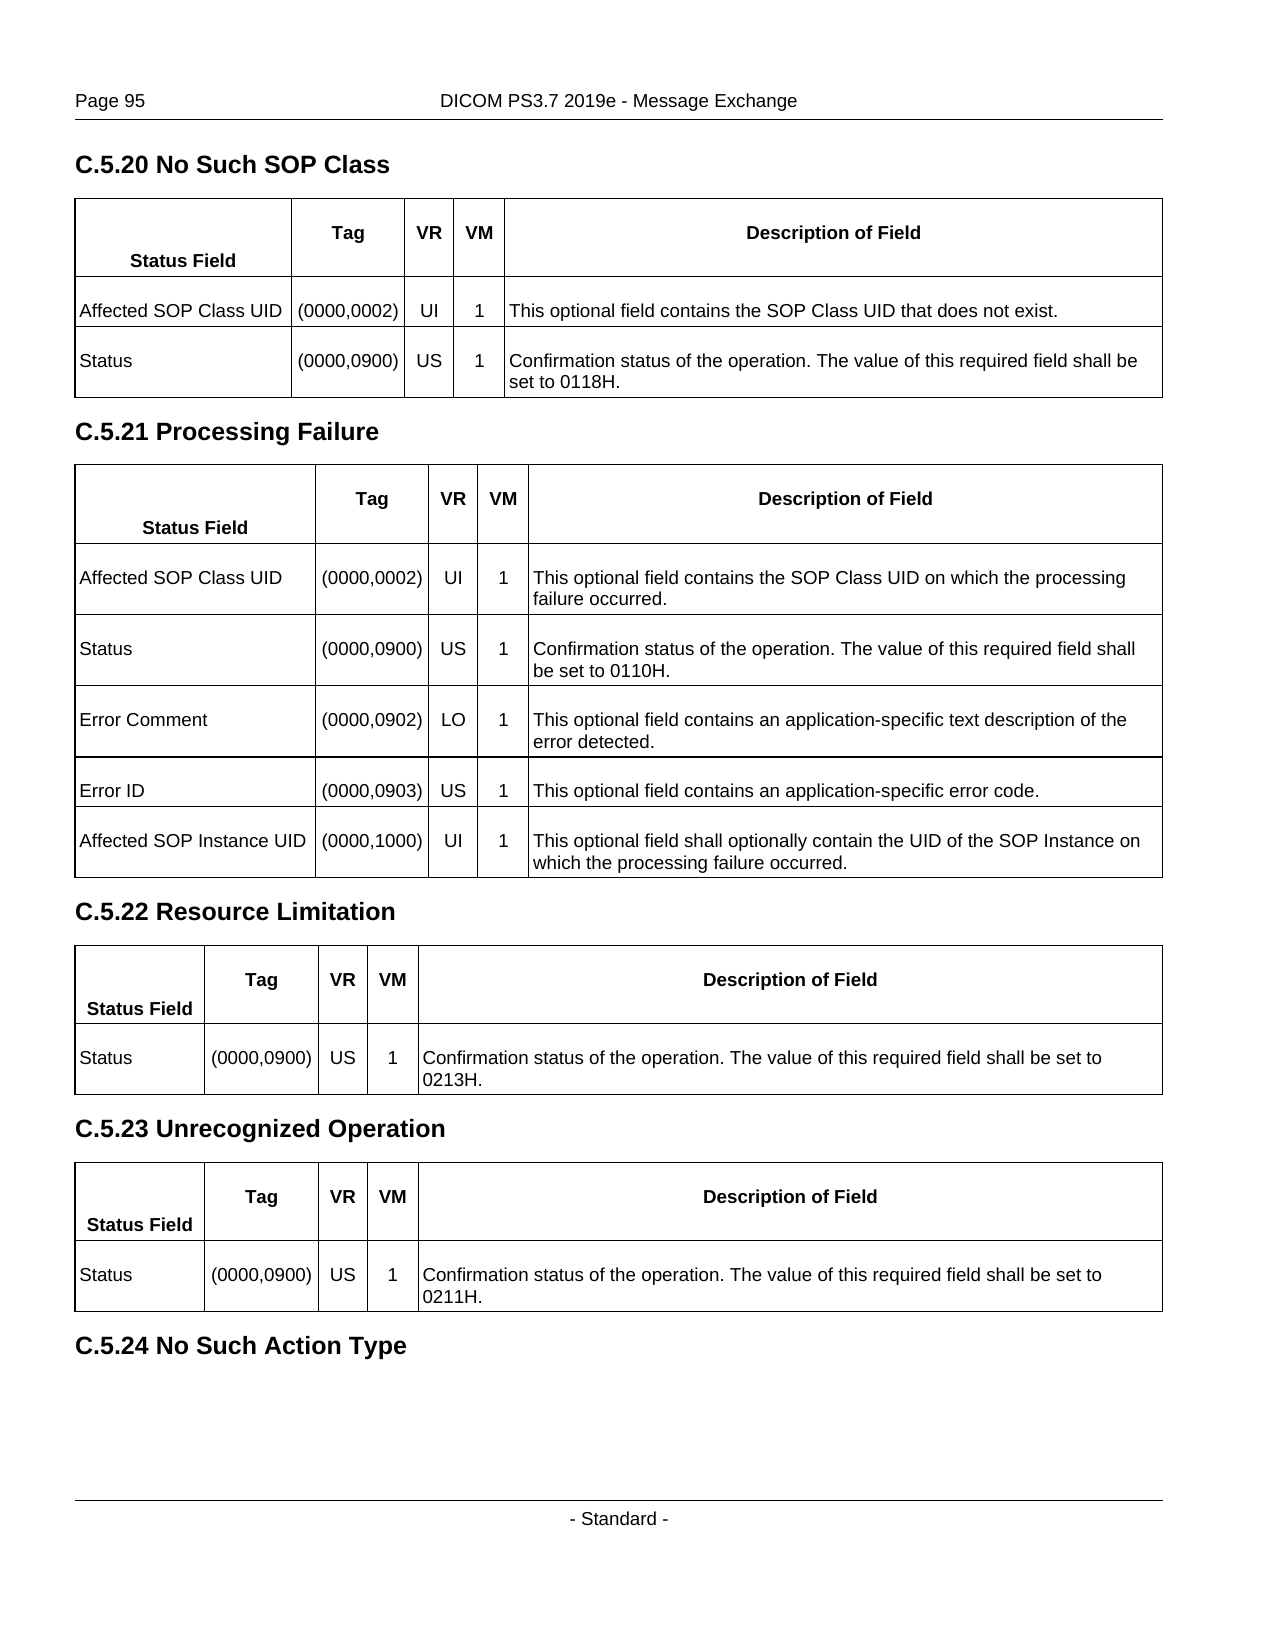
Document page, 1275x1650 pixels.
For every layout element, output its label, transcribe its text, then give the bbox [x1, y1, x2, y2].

table_header Status Field [76, 1163, 204, 1240]
table_header Description of Field [529, 465, 1162, 543]
table_cell Status [76, 1024, 204, 1094]
table_cell 1 [368, 1024, 418, 1094]
table_header VM [454, 199, 504, 276]
table_cell (0000,0900) [292, 327, 404, 397]
table_cell This optional field contains an application-specific text description of the error detected. [529, 686, 1162, 756]
table_cell (0000,0902) [316, 686, 428, 756]
text C.5.22 Resource Limitation [75, 897, 1162, 926]
table_header Status Field [76, 946, 204, 1023]
text C.5.24 No Such Action Type [75, 1331, 1162, 1360]
text C.5.21 Processing Failure [75, 417, 1162, 445]
table_cell UI [405, 277, 453, 326]
table_cell Status [76, 615, 315, 685]
table_header VR [405, 199, 453, 276]
table_cell Confirmation status of the operation. The value of this required field shall be set to 0211H. [419, 1241, 1162, 1311]
table_header Tag [292, 199, 404, 276]
table_cell UI [429, 544, 477, 614]
table_cell 1 [454, 327, 504, 397]
table_header VM [478, 465, 528, 543]
table_cell US [429, 758, 477, 806]
table_header Description of Field [419, 946, 1162, 1023]
table_header Description of Field [505, 199, 1162, 276]
table_cell (0000,0900) [316, 615, 428, 685]
table_cell US [405, 327, 453, 397]
table_cell Affected SOP Class UID [76, 277, 291, 326]
table_header Description of Field [419, 1163, 1162, 1240]
table_cell Status [76, 1241, 204, 1311]
table_cell 1 [454, 277, 504, 326]
table_cell 1 [478, 544, 528, 614]
table_cell US [319, 1024, 367, 1094]
table_header VM [368, 1163, 418, 1240]
table_cell 1 [478, 807, 528, 877]
table_header Status Field [76, 199, 291, 276]
table_cell US [319, 1241, 367, 1311]
text C.5.20 No Such SOP Class [75, 150, 1162, 179]
table_header Status Field [76, 465, 315, 543]
table_cell Affected SOP Class UID [76, 544, 315, 614]
table_header VR [319, 1163, 367, 1240]
table_cell Error ID [76, 758, 315, 806]
table_header VM [368, 946, 418, 1023]
table_cell Confirmation status of the operation. The value of this required field shall be set to 0118H. [505, 327, 1162, 397]
table_header Tag [205, 1163, 318, 1240]
table_cell 1 [368, 1241, 418, 1311]
table_cell This optional field contains the SOP Class UID on which the processing failure occurred. [529, 544, 1162, 614]
table_header VR [429, 465, 477, 543]
table_cell UI [429, 807, 477, 877]
table_header Tag [205, 946, 318, 1023]
table_cell Confirmation status of the operation. The value of this required field shall be set to 0213H. [419, 1024, 1162, 1094]
table_header VR [319, 946, 367, 1023]
table_cell This optional field contains an application-specific error code. [529, 758, 1162, 806]
table_cell Error Comment [76, 686, 315, 756]
table_cell (0000,0002) [316, 544, 428, 614]
table_cell 1 [478, 615, 528, 685]
table_cell (0000,1000) [316, 807, 428, 877]
table_cell (0000,0900) [205, 1241, 318, 1311]
table_cell This optional field shall optionally contain the UID of the SOP Instance on which the processing failure occurred. [529, 807, 1162, 877]
table_cell US [429, 615, 477, 685]
table_header Tag [316, 465, 428, 543]
table_cell 1 [478, 758, 528, 806]
table_cell This optional field contains the SOP Class UID that does not exist. [505, 277, 1162, 326]
table_cell Affected SOP Instance UID [76, 807, 315, 877]
table_cell Status [76, 327, 291, 397]
table_cell (0000,0903) [316, 758, 428, 806]
table_cell Confirmation status of the operation. The value of this required field shall be set to 0110H. [529, 615, 1162, 685]
table_cell (0000,0002) [292, 277, 404, 326]
text C.5.23 Unrecognized Operation [75, 1114, 1162, 1143]
table_cell 1 [478, 686, 528, 756]
table_cell (0000,0900) [205, 1024, 318, 1094]
table_cell LO [429, 686, 477, 756]
